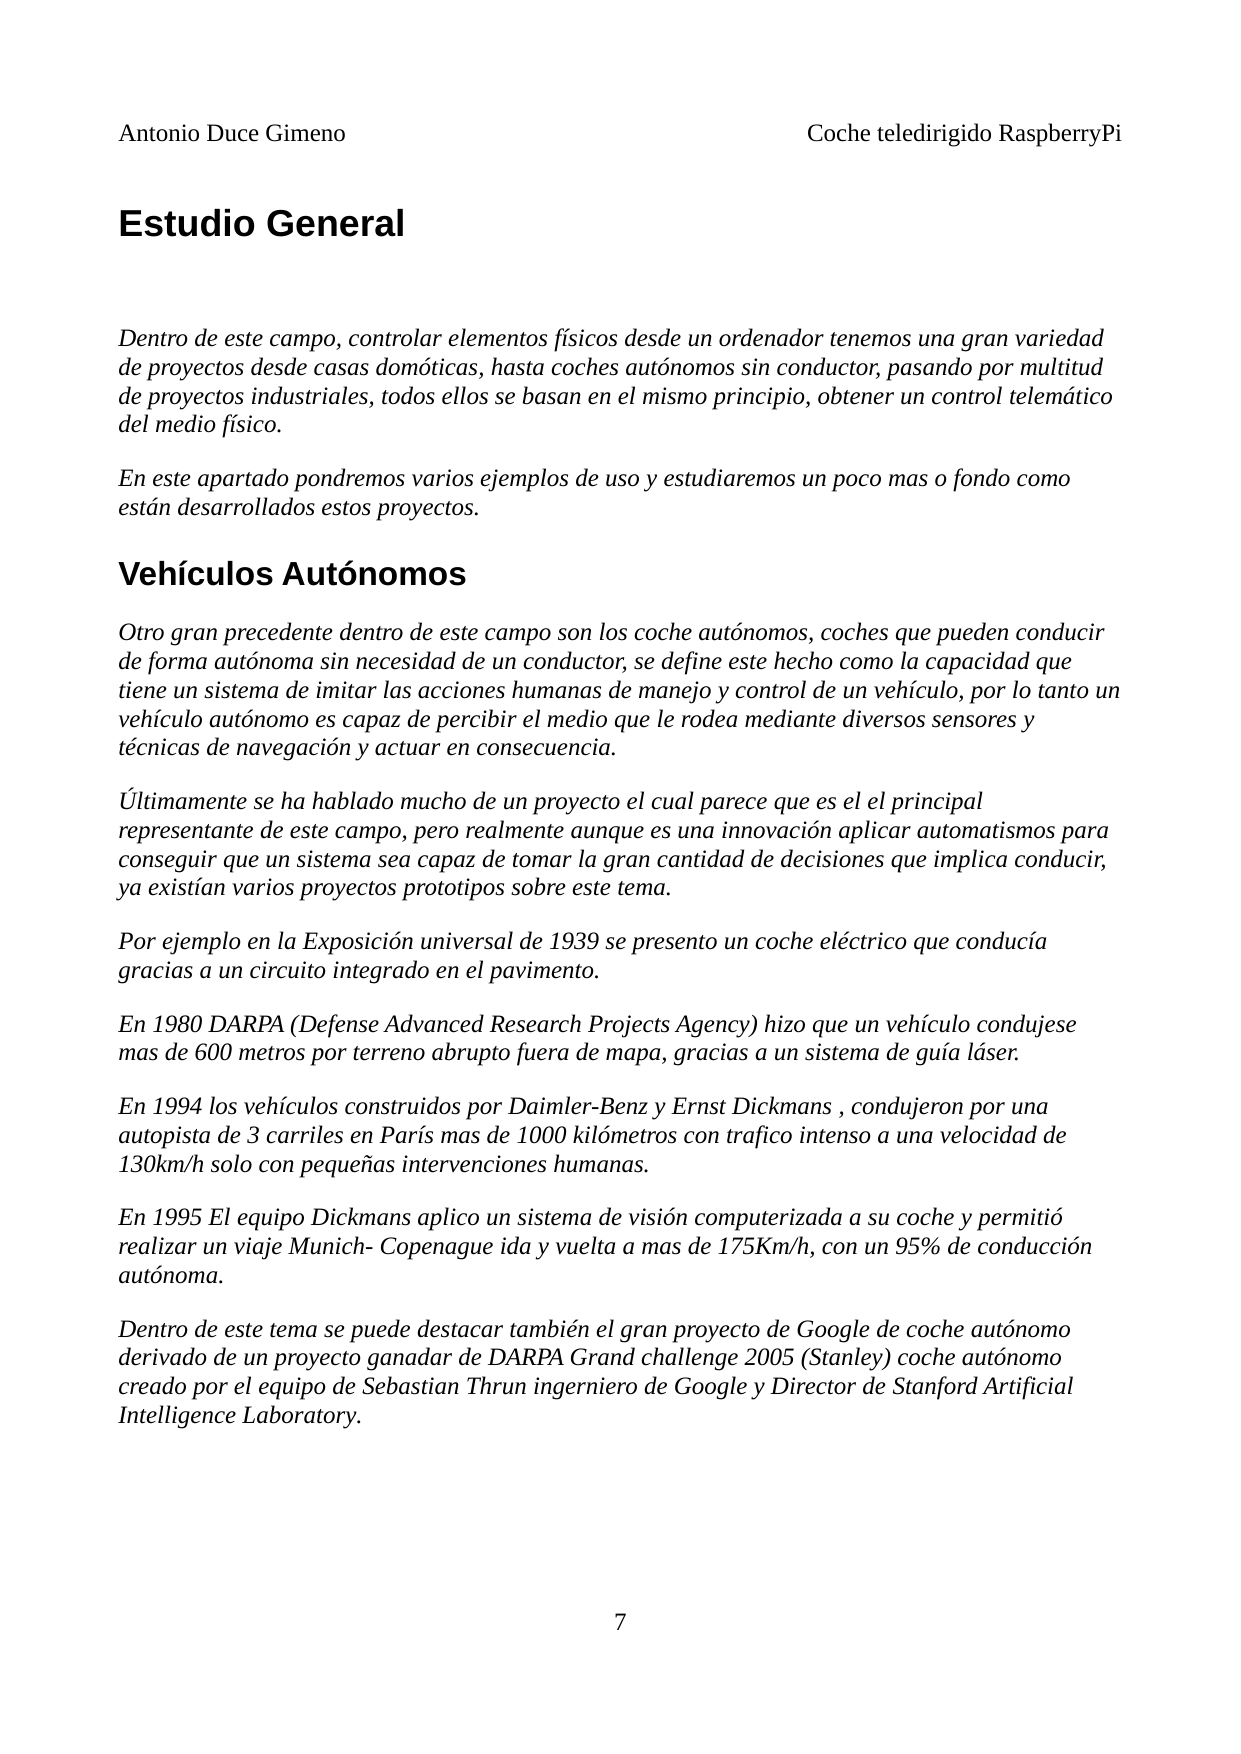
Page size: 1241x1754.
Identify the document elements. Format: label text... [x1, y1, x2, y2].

text En 1995 El equipo Dickmans aplico un sistema de visión computerizada a su coche y permitió realizar un viaje Munich- Copenague ida y vuelta a mas de 175Km/h, con un 95% de conducción autónoma. [118, 1202, 1122, 1289]
text En este apartado pondremos varios ejemplos de uso y estudiaremos un poco mas o fondo como están desarrollados estos proyectos. [118, 463, 1122, 521]
text En 1980 DARPA (Defense Advanced Research Projects Agency) hizo que un vehículo condujese mas de 600 metros por terreno abrupto fuera de mapa, gracias a un sistema de guía láser. [118, 1009, 1122, 1066]
text Dentro de este tema se puede destacar también el gran proyecto de Google de coche autónomo derivado de un proyecto ganadar de DARPA Grand challenge 2005 (Stanley) coche autónomo creado por el equipo de Sebastian Thrun ingerniero de Google y Director de Stanford Artificial Intelligence Laboratory. [118, 1314, 1122, 1429]
subtitle Vehículos Autónomos [118, 554, 1122, 592]
text Otro gran precedente dentro de este campo son los coche autónomos, coches que pueden conducir de forma autónoma sin necesidad de un conductor, se define este hecho como la capacidad que tiene un sistema de imitar las acciones humanas de manejo y control de un vehículo, por lo tanto un vehículo autónomo es capaz de percibir el medio que le rodea mediante diversos sensores y técnicas de navegación y actuar en consecuencia. [118, 617, 1122, 761]
text Por ejemplo en la Exposición universal de 1939 se presento un coche eléctrico que conducía gracias a un circuito integrado en el pavimento. [118, 926, 1122, 984]
text Dentro de este campo, controlar elementos físicos desde un ordenador tenemos una gran variedad de proyectos desde casas domóticas, hasta coches autónomos sin conductor, pasando por multitud de proyectos industriales, todos ellos se basan en el mismo principio, obtener un control telemático del medio físico. [118, 323, 1122, 438]
text En 1994 los vehículos construidos por Daimler-Benz y Ernst Dickmans , condujeron por una autopista de 3 carriles en París mas de 1000 kilómetros con trafico intenso a una velocidad de 130km/h solo con pequeñas intervenciones humanas. [118, 1091, 1122, 1177]
text Últimamente se ha hablado mucho de un proyecto el cual parece que es el el principal representante de este campo, pero realmente aunque es una innovación aplicar automatismos para conseguir que un sistema sea capaz de tomar la gran cantidad de decisiones que implica conducir, ya existían varios proyectos prototipos sobre este tema. [118, 786, 1122, 901]
subtitle Estudio General [118, 201, 1122, 244]
